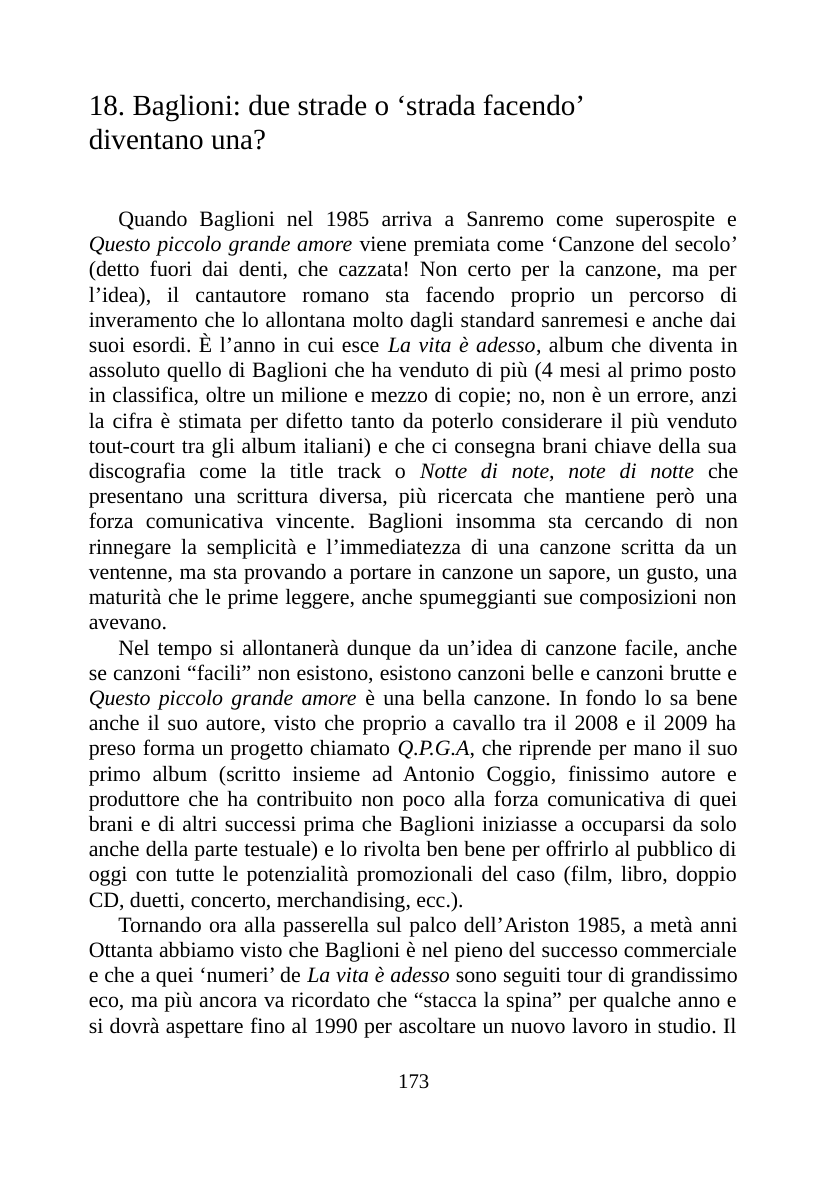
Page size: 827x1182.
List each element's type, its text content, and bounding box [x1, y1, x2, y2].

text Quando Baglioni nel 1985 arriva a Sanremo come superospite e Questo piccolo grande amore viene premiata come ‘Canzone del secolo’ (detto fuori dai denti, che cazzata! Non certo per la canzone, ma per l’idea), il cantautore romano sta facendo proprio un percorso di inveramento che lo allontana molto dagli standard sanremesi e anche dai suoi esordi. È l’anno in cui esce La vita è adesso, album che diventa in assoluto quello di Baglioni che ha venduto di più (4 mesi al primo posto in classifica, oltre un milione e mezzo di copie; no, non è un errore, anzi la cifra è stimata per difetto tanto da poterlo considerare il più venduto tout-court tra gli album italiani) e che ci consegna brani chiave della sua discografia come la title track o Notte di note, note di notte che presentano una scrittura diversa, più ricercata che mantiene però una forza comunicativa vincente. Baglioni insomma sta cercando di non rinnegare la semplicità e l’immediatezza di una canzone scritta da un ventenne, ma sta provando a portare in canzone un sapore, un gusto, una maturità che le prime leggere, anche spumeggianti sue composizioni non avevano. [88, 206, 738, 634]
text Tornando ora alla passerella sul palco dell’Ariston 1985, a metà anni Ottanta abbiamo visto che Baglioni è nel pieno del successo commerciale e che a quei ‘numeri’ de La vita è adesso sono seguiti tour di grandissimo eco, ma più ancora va ricordato che “stacca la spina” per qualche anno e si dovrà aspettare fino al 1990 per ascoltare un nuovo lavoro in studio. Il [88, 912, 738, 1038]
subtitle 18. Baglioni: due strade o ‘strada facendo’ [88, 88, 738, 122]
subtitle diventano una? [88, 122, 738, 156]
text Nel tempo si allontanerà dunque da un’idea di canzone facile, anche se canzoni “facili” non esistono, esistono canzoni belle e canzoni brutte e Questo piccolo grande amore è una bella canzone. In fondo lo sa bene anche il suo autore, visto che proprio a cavallo tra il 2008 e il 2009 ha preso forma un progetto chiamato Q.P.G.A, che riprende per mano il suo primo album (scritto insieme ad Antonio Coggio, finissimo autore e produttore che ha contribuito non poco alla forza comunicativa di quei brani e di altri successi prima che Baglioni iniziasse a occuparsi da solo anche della parte testuale) e lo rivolta ben bene per offrirlo al pubblico di oggi con tutte le potenzialità promozionali del caso (film, libro, doppio CD, duetti, concerto, merchandising, ecc.). [88, 634, 738, 912]
